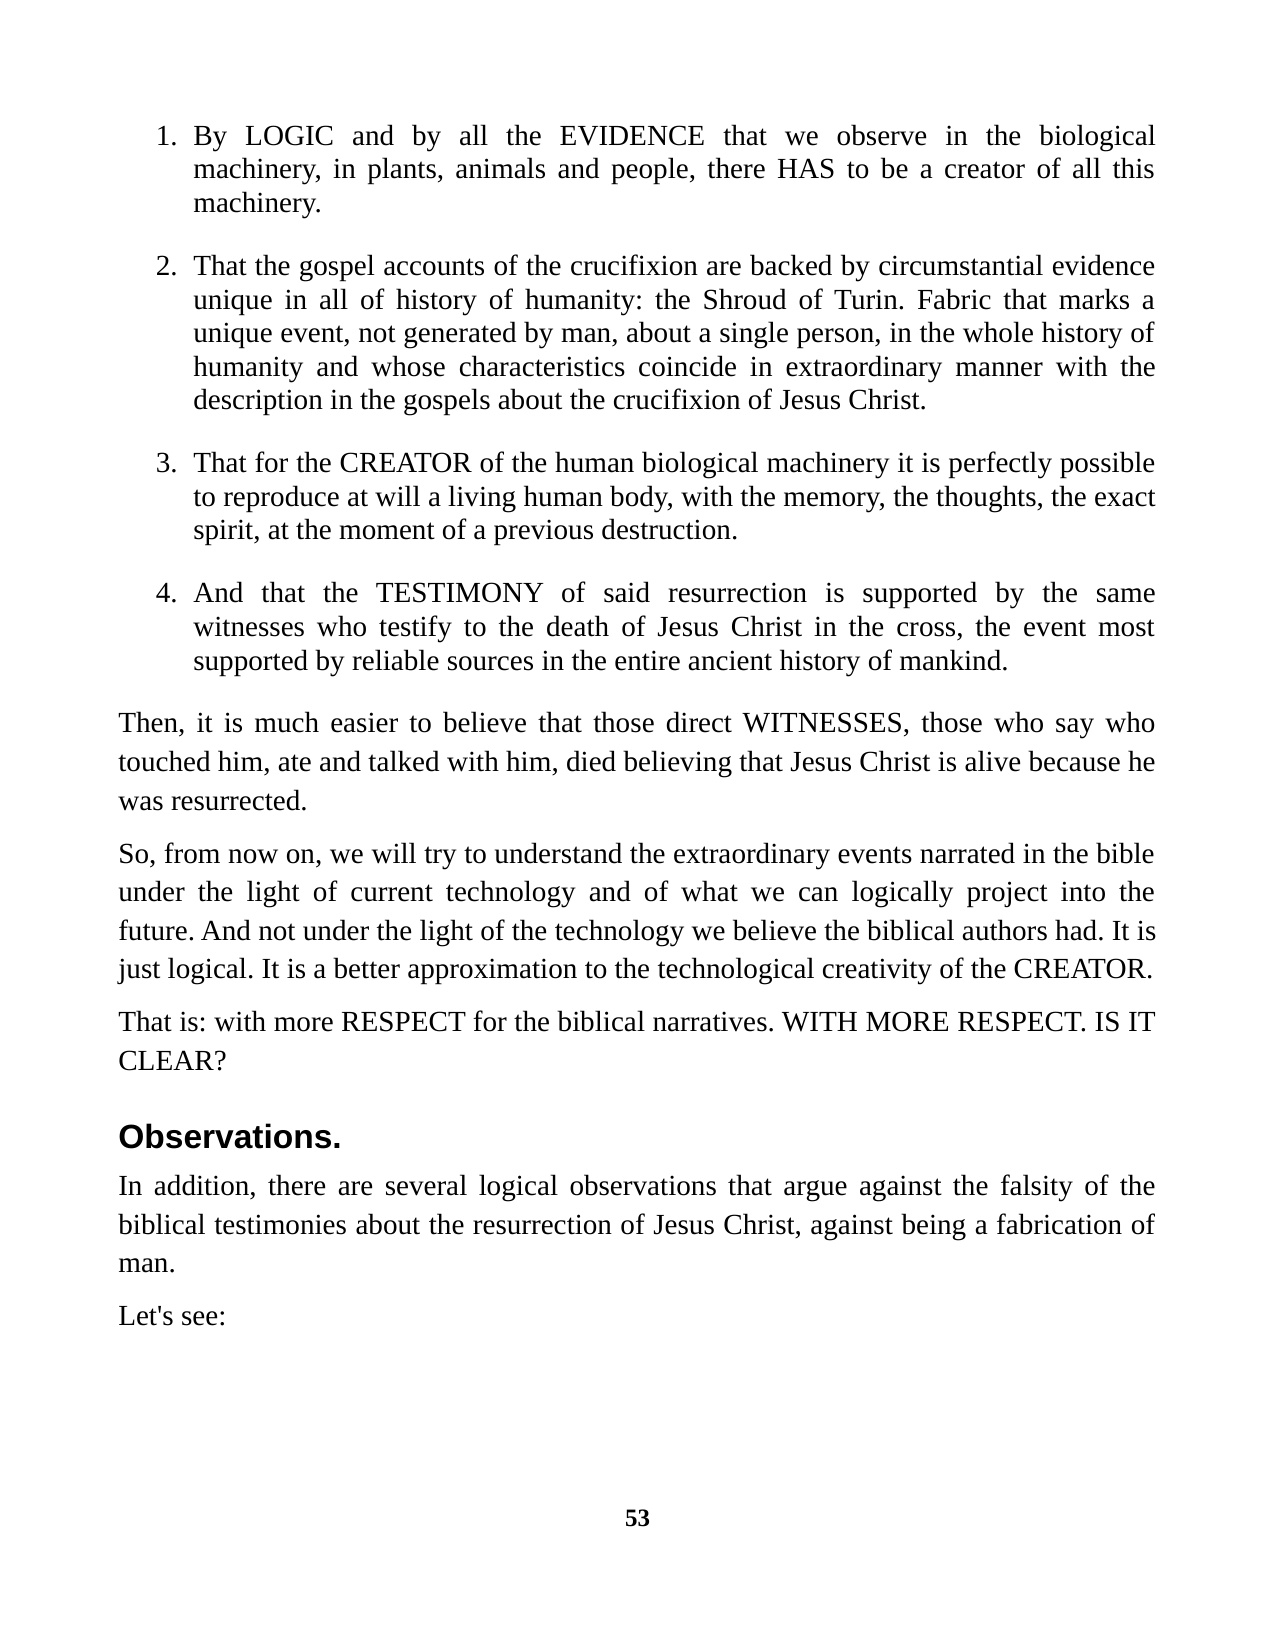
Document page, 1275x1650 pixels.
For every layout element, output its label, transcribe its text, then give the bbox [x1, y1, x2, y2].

list And that the TESTIMONY of said resurrection is supported by the same witnesses who testify to the death of Jesus Christ in the cross, the event most supported by reliable sources in the entire ancient history of mankind. [156, 576, 1157, 676]
list By LOGIC and by all the EVIDENCE that we observe in the biological machinery, in plants, animals and people, there HAS to be a creator of all this machinery. [156, 118, 1157, 219]
list That the gospel accounts of the crucifixion are backed by circumstantial evidence unique in all of history of humanity: the Shroud of Turin. Fabric that marks a unique event, not generated by man, about a single person, in the whole history of humanity and whose characteristics coincide in extraordinary manner with the description in the gospels about the crucifixion of Jesus Christ. [156, 248, 1157, 416]
list That for the CREATOR of the human biological machinery it is perfectly possible to reproduce at will a living human body, with the memory, the thoughts, the exact spirit, at the moment of a previous destruction. [156, 445, 1157, 546]
text So, from now on, we will try to understand the extraordinary events narrated in the bible under the light of current technology and of what we can logically project into the future. And not under the light of the technology we believe the biblical authors had. It is just logical. It is a better approximation to the technological creativity of the CREATOR. [118, 836, 1157, 985]
text Let's see: [118, 1298, 1157, 1332]
subtitle Observations. [118, 1117, 1157, 1156]
text That is: with more RESPECT for the biblical narratives. WITH MORE RESPECT. IS IT CLEAR? [118, 1004, 1157, 1077]
text In addition, there are several logical observations that argue against the falsity of the biblical testimonies about the resurrection of Jesus Christ, against being a fabrication of man. [118, 1168, 1157, 1279]
text Then, it is much easier to believe that those direct WITNESSES, those who say who touched him, ate and talked with him, died believing that Jesus Christ is alive because he was resurrected. [118, 706, 1157, 816]
